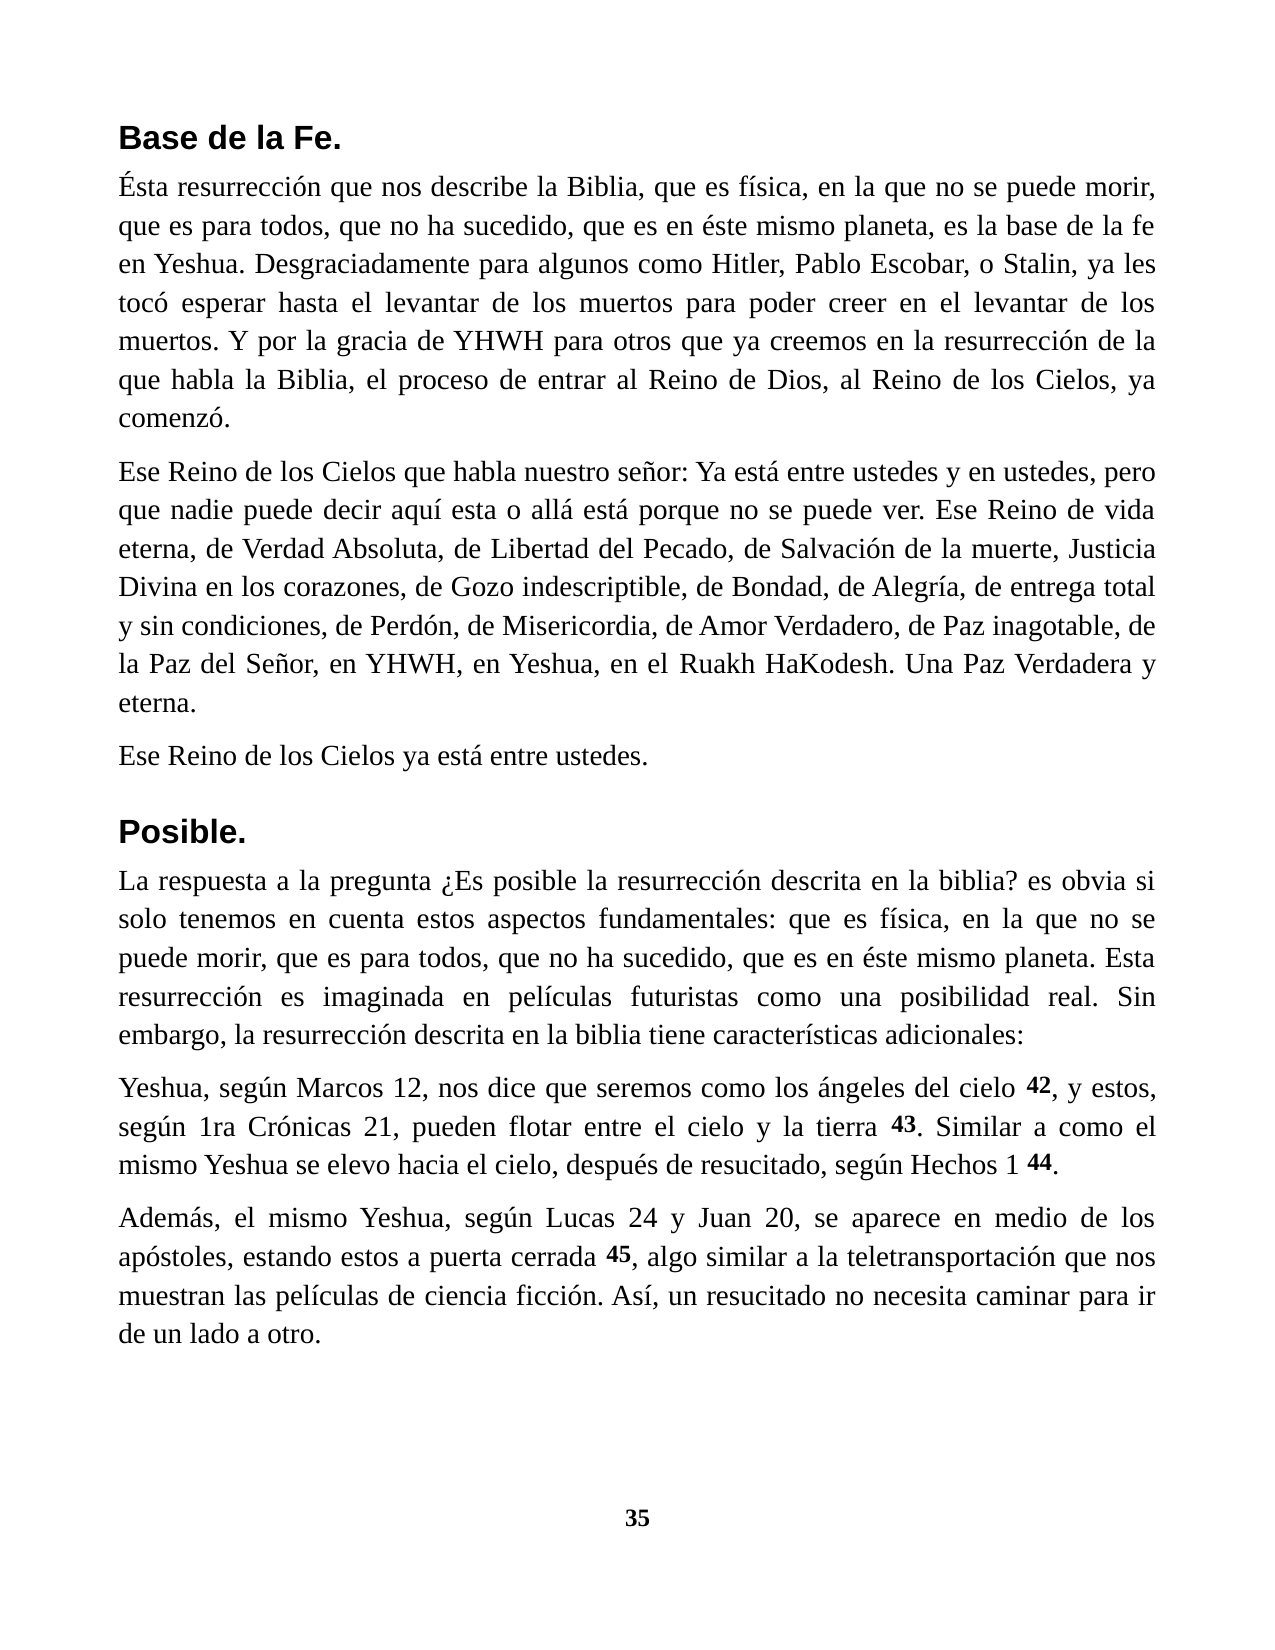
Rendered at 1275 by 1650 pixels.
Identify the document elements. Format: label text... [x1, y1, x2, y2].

text Yeshua, según Marcos 12, nos dice que seremos como los ángeles del cielo , y estos, según 1ra Crónicas 21, pueden flotar entre el cielo y la tierra . Similar a como el mismo Yeshua se elevo hacia el cielo, después de resucitado, según Hechos 1 . [118, 1070, 1157, 1181]
text Ésta resurrección que nos describe la Biblia, que es física, en la que no se puede morir, que es para todos, que no ha sucedido, que es en éste mismo planeta, es la base de la fe en Yeshua. Desgraciadamente para algunos como Hitler, Pablo Escobar, o Stalin, ya les tocó esperar hasta el levantar de los muertos para poder creer en el levantar de los muertos. Y por la gracia de YHWH para otros que ya creemos en la resurrección de la que habla la Biblia, el proceso de entrar al Reino de Dios, al Reino de los Cielos, ya comenzó. [118, 169, 1157, 434]
subtitle Base de la Fe. [118, 118, 1157, 157]
text La respuesta a la pregunta ¿Es posible la resurrección descrita en la biblia? es obvia si solo tenemos en cuenta estos aspectos fundamentales: que es física, en la que no se puede morir, que es para todos, que no ha sucedido, que es en éste mismo planeta. Esta resurrección es imaginada en películas futuristas como una posibilidad real. Sin embargo, la resurrección descrita en la biblia tiene características adicionales: [118, 863, 1157, 1051]
subtitle Posible. [118, 812, 1157, 851]
text Además, el mismo Yeshua, según Lucas 24 y Juan 20, se aparece en medio de los apóstoles, estando estos a puerta cerrada , algo similar a la teletransportación que nos muestran las películas de ciencia ficción. Así, un resucitado no necesita caminar para ir de un lado a otro. [118, 1201, 1157, 1350]
text Ese Reino de los Cielos que habla nuestro señor: Ya está entre ustedes y en ustedes, pero que nadie puede decir aquí esta o allá está porque no se puede ver. Ese Reino de vida eterna, de Verdad Absoluta, de Libertad del Pecado, de Salvación de la muerte, Justicia Divina en los corazones, de Gozo indescriptible, de Bondad, de Alegría, de entrega total y sin condiciones, de Perdón, de Misericordia, de Amor Verdadero, de Paz inagotable, de la Paz del Señor, en YHWH, en Yeshua, en el Ruakh HaKodesh. Una Paz Verdadera y eterna. [118, 454, 1157, 718]
text Ese Reino de los Cielos ya está entre ustedes. [118, 738, 1157, 772]
